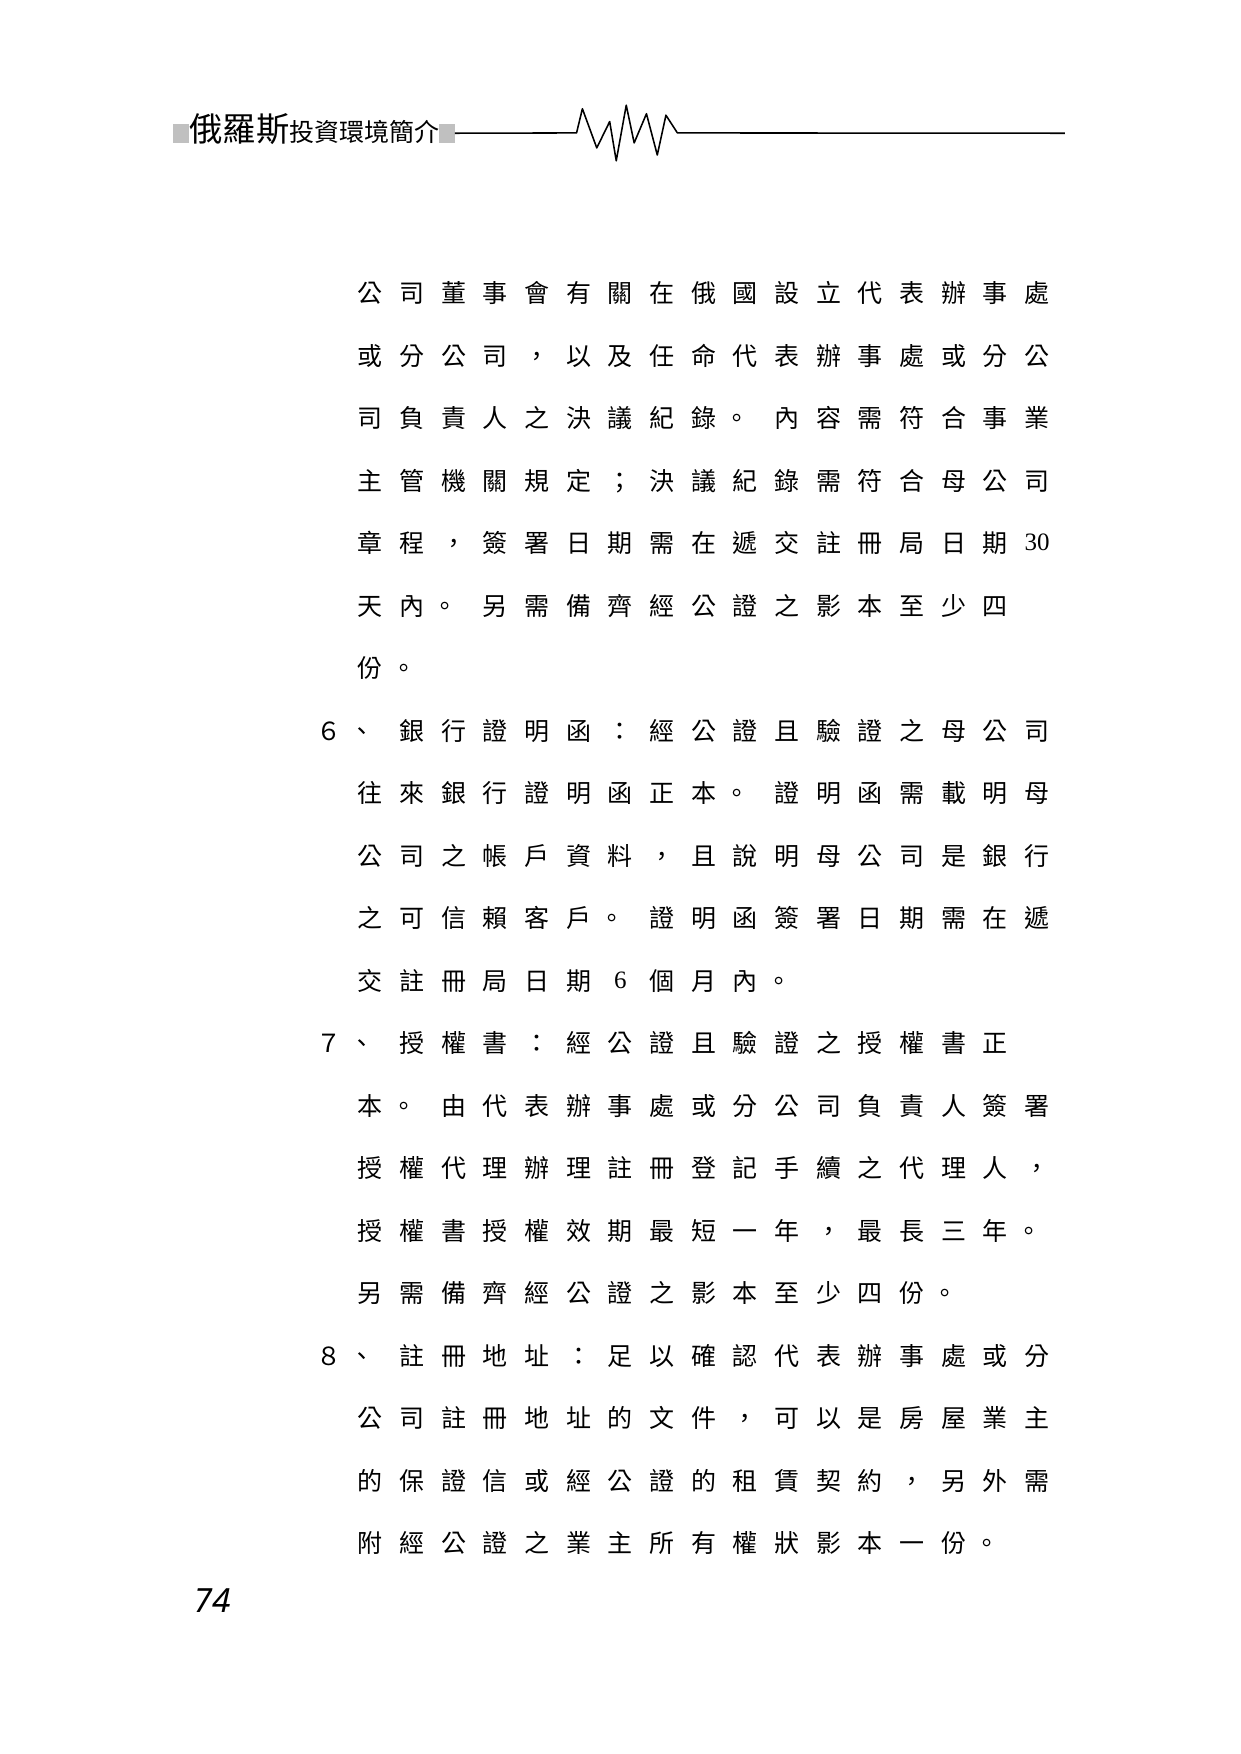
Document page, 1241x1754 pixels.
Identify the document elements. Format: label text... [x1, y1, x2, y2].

text ６、銀行證明函：經公證且驗證之母公司往來銀行證明函正本。證明函需載明母公司之帳戶資料，且說明母公司是銀行之可信賴客戶。證明函簽署日期需在遞交註冊局日期6個月內。 [281, 688, 1058, 1000]
text ８、註冊地址：足以確認代表辦事處或分公司註冊地址的文件，可以是房屋業主的保證信或經公證的租賃契約，另外需附經公證之業主所有權狀影本一份。 [281, 1313, 1058, 1563]
text 公司董事會有關在俄國設立代表辦事處或分公司，以及任命代表辦事處或分公司負責人之決議紀錄。內容需符合事業主管機關規定；決議紀錄需符合母公司章程，簽署日期需在遞交註冊局日期30天內。另需備齊經公證之影本至少四份。 [281, 250, 1058, 688]
text ７、授權書：經公證且驗證之授權書正本。由代表辦事處或分公司負責人簽署授權代理辦理註冊登記手續之代理人，授權書授權效期最短一年，最長三年。另需備齊經公證之影本至少四份。 [281, 1000, 1058, 1313]
